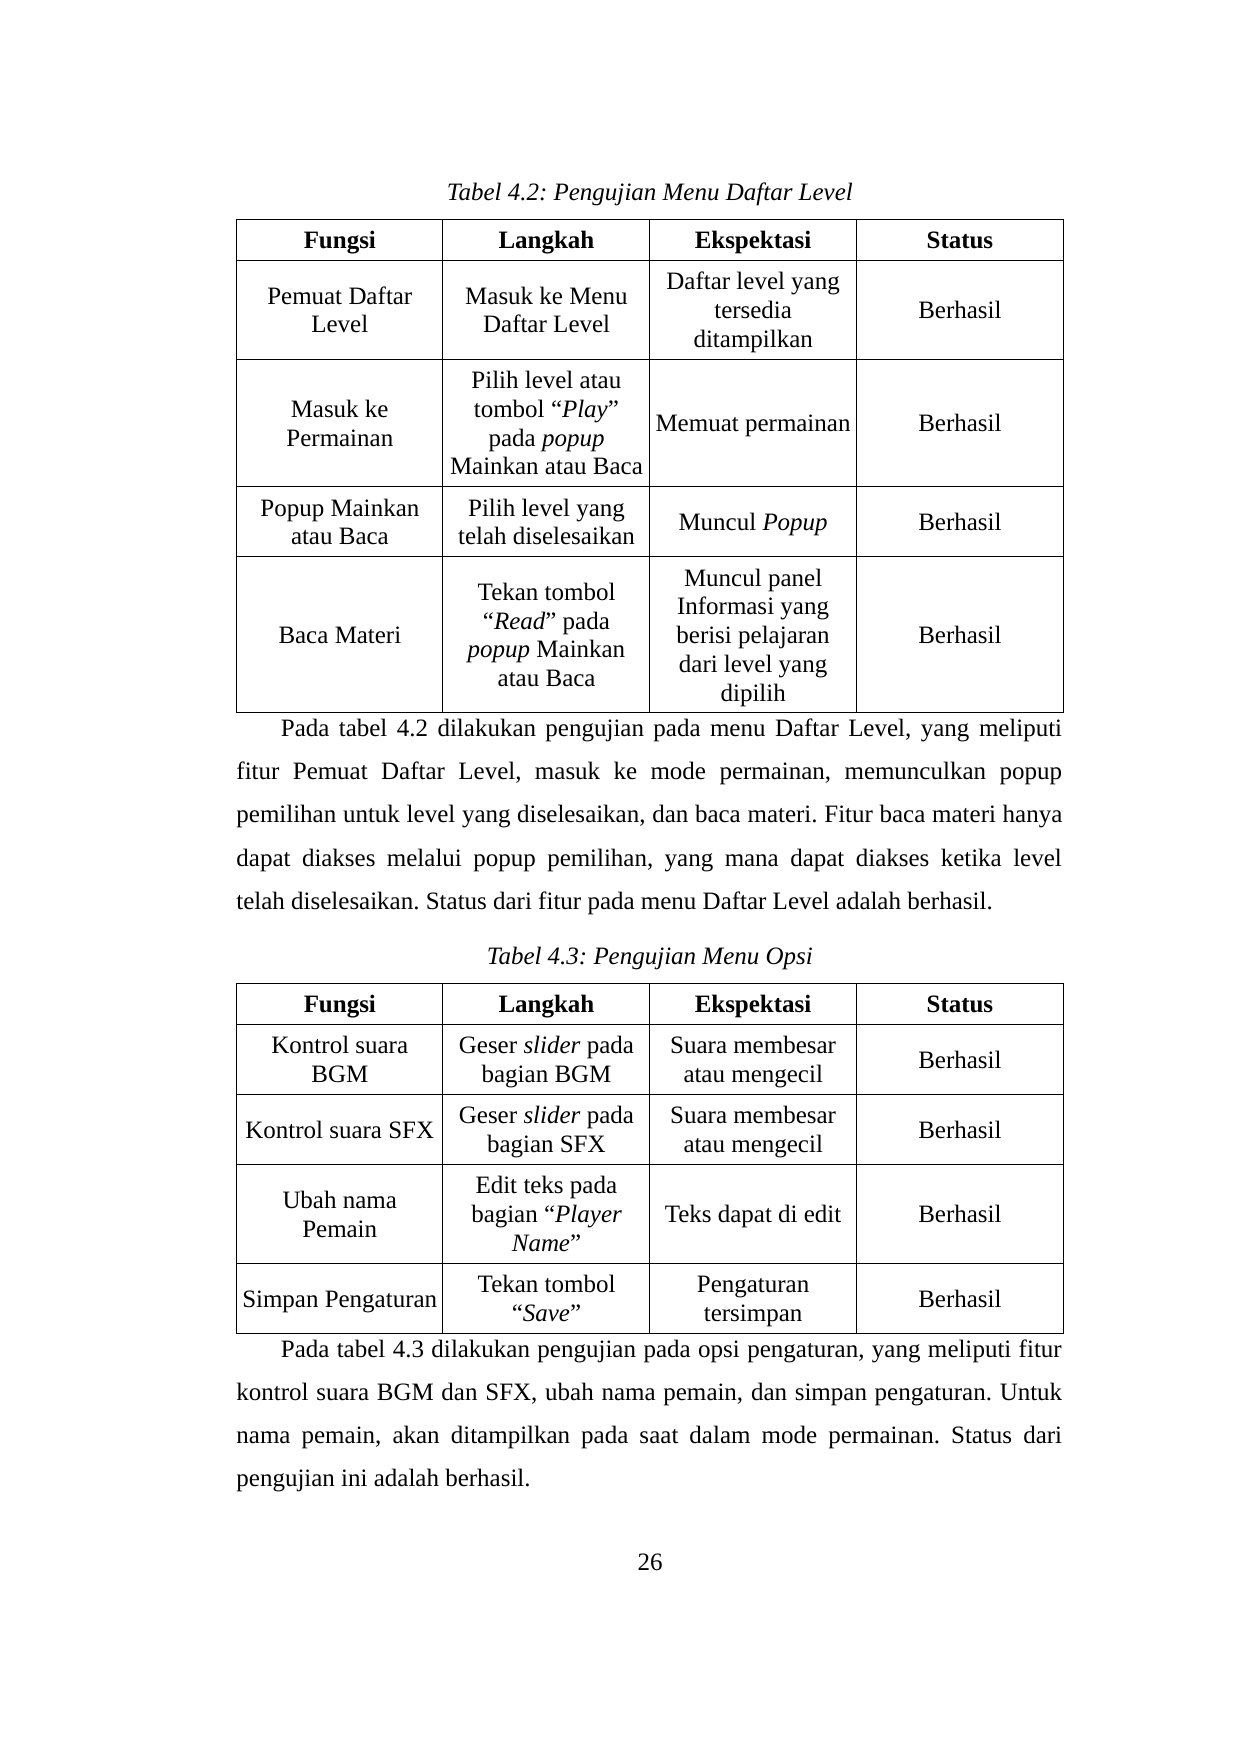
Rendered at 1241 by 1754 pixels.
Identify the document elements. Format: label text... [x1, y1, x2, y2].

table_cell Berhasil [857, 360, 1063, 486]
table_cell Kontrol suara SFX [237, 1095, 442, 1164]
table_cell Popup Mainkan atau Baca [237, 487, 442, 556]
text Pada tabel 4.3 dilakukan pengujian pada opsi pengaturan, yang meliputi fitur kontrol suara BGM dan SFX, ubah nama pemain, dan simpan pengaturan. Untuk nama pemain, akan ditampilkan pada saat dalam mode permainan. Status dari pengujian ini adalah berhasil. [236, 1334, 1063, 1492]
table_header Langkah [443, 220, 649, 260]
table_cell Geser slider pada bagian BGM [443, 1025, 649, 1094]
table_cell Baca Materi [237, 557, 442, 712]
table_cell Tekan tombol “Save” [443, 1264, 649, 1333]
table_cell Masuk ke Permainan [237, 360, 442, 486]
table_cell Daftar level yang tersedia ditampilkan [650, 261, 856, 358]
table_header Status [857, 984, 1063, 1024]
table_cell Ubah nama Pemain [237, 1165, 442, 1263]
table_cell Berhasil [857, 1264, 1063, 1333]
table_cell Edit teks pada bagian “Player Name” [443, 1165, 649, 1263]
table_header Ekspektasi [650, 984, 856, 1024]
table_cell Suara membesar atau mengecil [650, 1095, 856, 1164]
table_cell Berhasil [857, 261, 1063, 358]
table_header Ekspektasi [650, 220, 856, 260]
table_cell Pengaturan tersimpan [650, 1264, 856, 1333]
table_cell Muncul panel Informasi yang berisi pelajaran dari level yang dipilih [650, 557, 856, 712]
table_cell Berhasil [857, 1165, 1063, 1263]
table_cell Teks dapat di edit [650, 1165, 856, 1263]
table_header Langkah [443, 984, 649, 1024]
table_cell Pemuat Daftar Level [237, 261, 442, 358]
table_header Status [857, 220, 1063, 260]
table_header Fungsi [237, 984, 442, 1024]
text Pada tabel 4.2 dilakukan pengujian pada menu Daftar Level, yang meliputi fitur Pemuat Daftar Level, masuk ke mode permainan, memunculkan popup pemilihan untuk level yang diselesaikan, dan baca materi. Fitur baca materi hanya dapat diakses melalui popup pemilihan, yang mana dapat diakses ketika level telah diselesaikan. Status dari fitur pada menu Daftar Level adalah berhasil. [236, 713, 1063, 914]
table_cell Suara membesar atau mengecil [650, 1025, 856, 1094]
table_header Fungsi [237, 220, 442, 260]
text Tabel 4.2: Pengujian Menu Daftar Level [236, 177, 1063, 206]
table_cell Masuk ke Menu Daftar Level [443, 261, 649, 358]
table_cell Pilih level atau tombol “Play” pada popup Mainkan atau Baca [443, 360, 649, 486]
table_cell Muncul Popup [650, 487, 856, 556]
table_cell Pilih level yang telah diselesaikan [443, 487, 649, 556]
table_cell Simpan Pengaturan [237, 1264, 442, 1333]
text Tabel 4.3: Pengujian Menu Opsi [236, 941, 1063, 970]
table_cell Memuat permainan [650, 360, 856, 486]
table_cell Berhasil [857, 1025, 1063, 1094]
table_cell Geser slider pada bagian SFX [443, 1095, 649, 1164]
table_cell Berhasil [857, 1095, 1063, 1164]
table_cell Kontrol suara BGM [237, 1025, 442, 1094]
table_cell Berhasil [857, 487, 1063, 556]
table_cell Berhasil [857, 557, 1063, 712]
table_cell Tekan tombol “Read” pada popup Mainkan atau Baca [443, 557, 649, 712]
